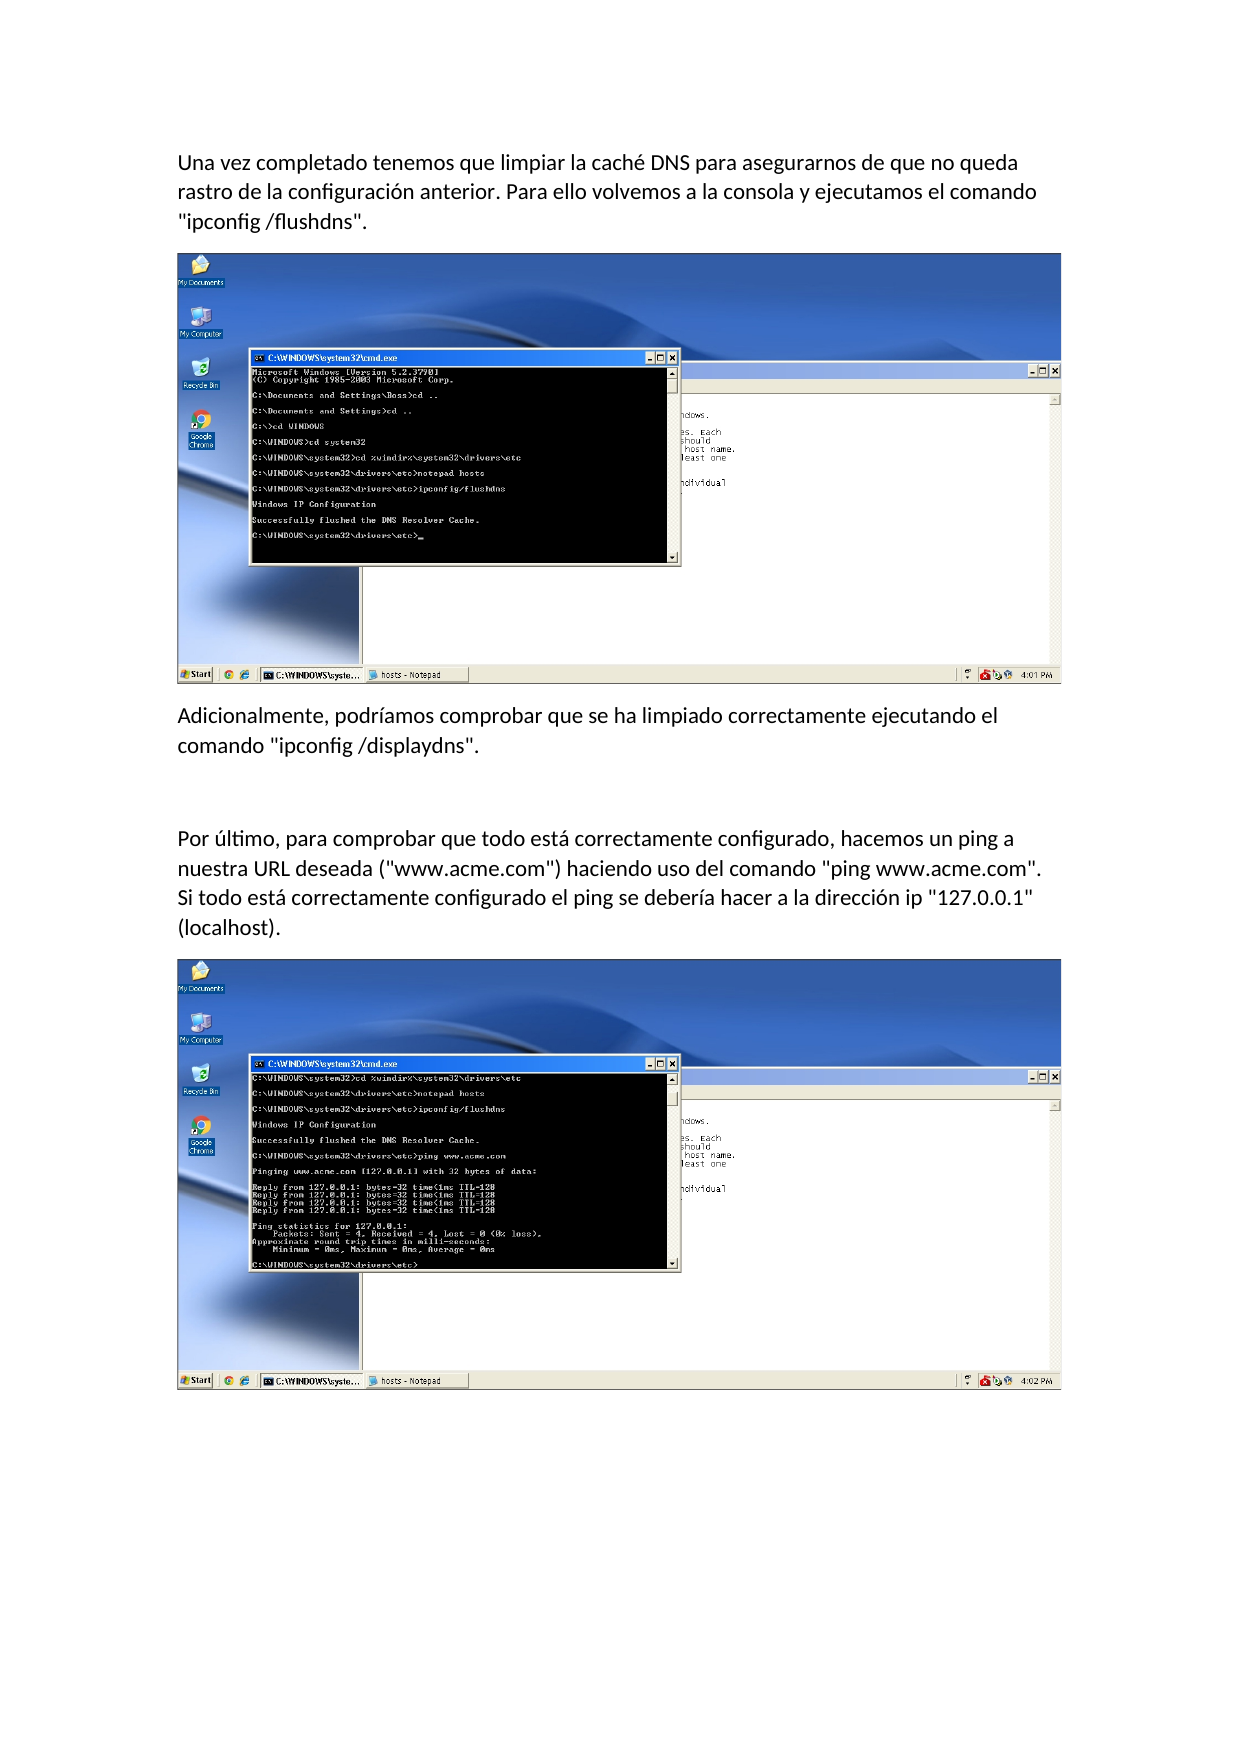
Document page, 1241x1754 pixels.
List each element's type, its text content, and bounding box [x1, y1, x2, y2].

text Una vez completado tenemos que limpiar la caché DNS para asegurarnos de que no queda rastro de la configuración anterior. Para ello volvemos a la consola y ejecutamos el comando "ipconfig /flushdns". [177, 148, 1063, 235]
text Adicionalmente, podríamos comprobar que se ha limpiado correctamente ejecutando el comando "ipconfig /displaydns". [177, 702, 1063, 759]
text Por último, para comprobar que todo está correctamente configurado, hacemos un ping a nuestra URL deseada ("www.acme.com") haciendo uso del comando "ping www.acme.com". Si todo está correctamente configurado el ping se debería hacer a la dirección ip "127.0.0.1" (localhost). [177, 824, 1063, 941]
